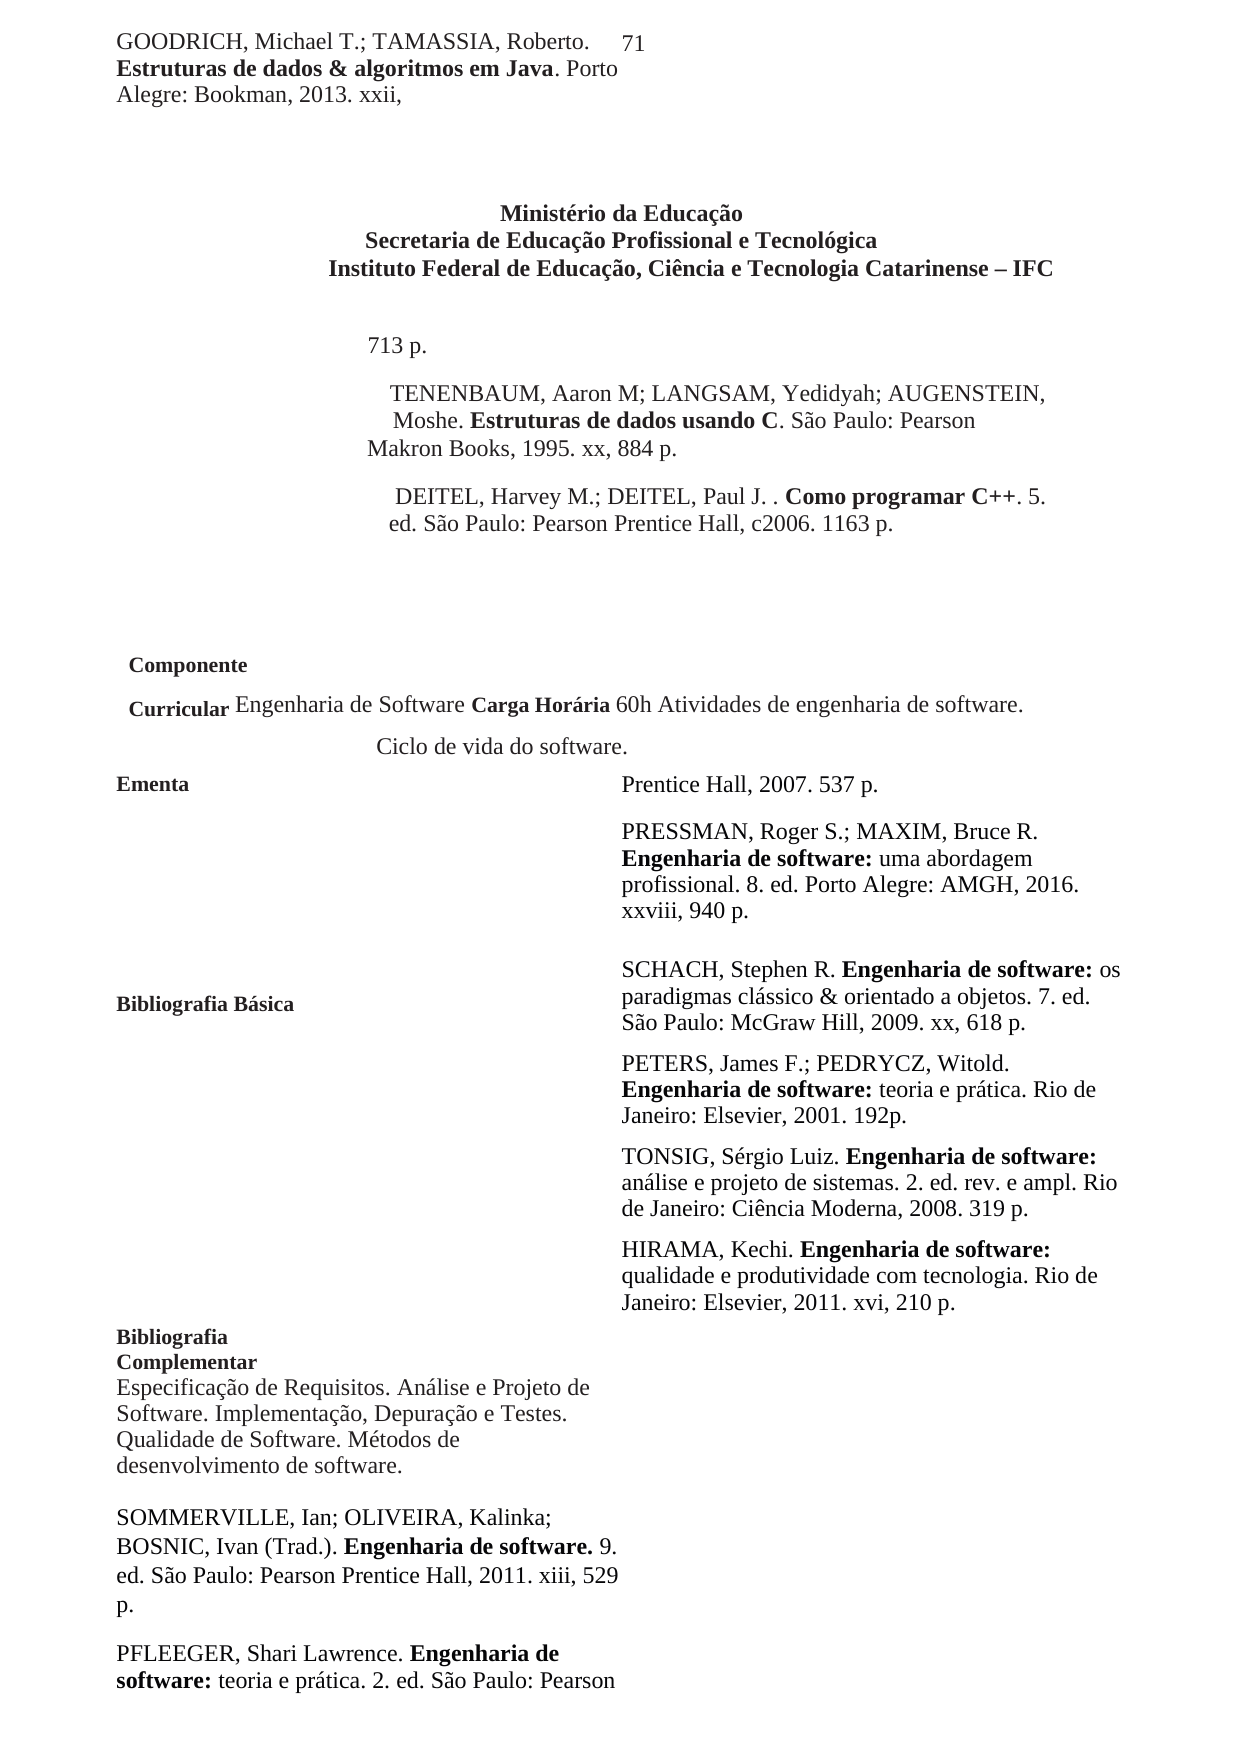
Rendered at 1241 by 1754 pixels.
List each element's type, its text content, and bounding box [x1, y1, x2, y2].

text Curricular Engenharia de Software Carga Horária 60h Atividades de engenharia de software. Ciclo de vida do software. [128, 678, 1039, 760]
text Componente [128, 652, 1127, 678]
text PFLEEGER, Shari Lawrence. Engenharia de software: teoria e prática. 2. ed. São Paulo: Pearson [116, 1641, 621, 1693]
text Complementar [116, 1349, 621, 1374]
text TENENBAUM, Aaron M; LANGSAM, Yedidyah; AUGENSTEIN, [116, 378, 1046, 406]
text SOMMERVILLE, Ian; OLIVEIRA, Kalinka; BOSNIC, Ivan (Trad.). Engenharia de software. 9. ed. São Paulo: Pearson Prentice Hall, 2011. xiii, 529 p. [116, 1503, 621, 1618]
text Instituto Federal de Educação, Ciência e Tecnologia Catarinense – IFC [116, 254, 1054, 281]
text TONSIG, Sérgio Luiz. Engenharia de software: análise e projeto de sistemas. 2. ed. rev. e ampl. Rio de Janeiro: Ciência Moderna, 2008. 319 p. [621, 1143, 1127, 1222]
text Ementa [116, 771, 621, 797]
text 713 p. [367, 331, 1127, 358]
text DEITEL, Harvey M.; DEITEL, Paul J. . Como programar C++. 5. [116, 482, 1046, 509]
text HIRAMA, Kechi. Engenharia de software: qualidade e produtividade com tecnologia. Rio de Janeiro: Elsevier, 2011. xvi, 210 p. [621, 1236, 1127, 1315]
text ed. São Paulo: Pearson Prentice Hall, c2006. 1163 p. [116, 509, 894, 537]
text PRESSMAN, Roger S.; MAXIM, Bruce R. Engenharia de software: uma abordagem profissional. 8. ed. Porto Alegre: AMGH, 2016. xxviii, 940 p. [621, 819, 1127, 924]
text Bibliografia Básica [116, 991, 621, 1016]
text Ministério da Educação [116, 198, 1127, 226]
text Bibliografia [116, 1324, 621, 1349]
text Secretaria de Educação Profissional e Tecnológica [116, 226, 1127, 254]
text GOODRICH, Michael T.; TAMASSIA, Roberto. Estruturas de dados & algoritmos em Java. Porto Alegre: Bookman, 2013. xxii, [116, 29, 621, 107]
text PETERS, James F.; PEDRYCZ, Witold. Engenharia de software: teoria e prática. Rio de Janeiro: Elsevier, 2001. 192p. [621, 1050, 1127, 1129]
picture [555, 107, 647, 199]
text SCHACH, Stephen R. Engenharia de software: os paradigmas clássico & orientado a objetos. 7. ed. São Paulo: McGraw Hill, 2009. xx, 618 p. [621, 957, 1127, 1036]
text Prentice Hall, 2007. 537 p. [621, 771, 1127, 798]
text 71 [621, 29, 1127, 56]
text Moshe. Estruturas de dados usando C. São Paulo: Pearson [116, 406, 976, 434]
text Makron Books, 1995. xx, 884 p. [367, 434, 1127, 461]
text Especificação de Requisitos. Análise e Projeto de Software. Implementação, Depuração e Testes. Qualidade de Software. Métodos de desenvolvimento de software. [116, 1374, 621, 1479]
